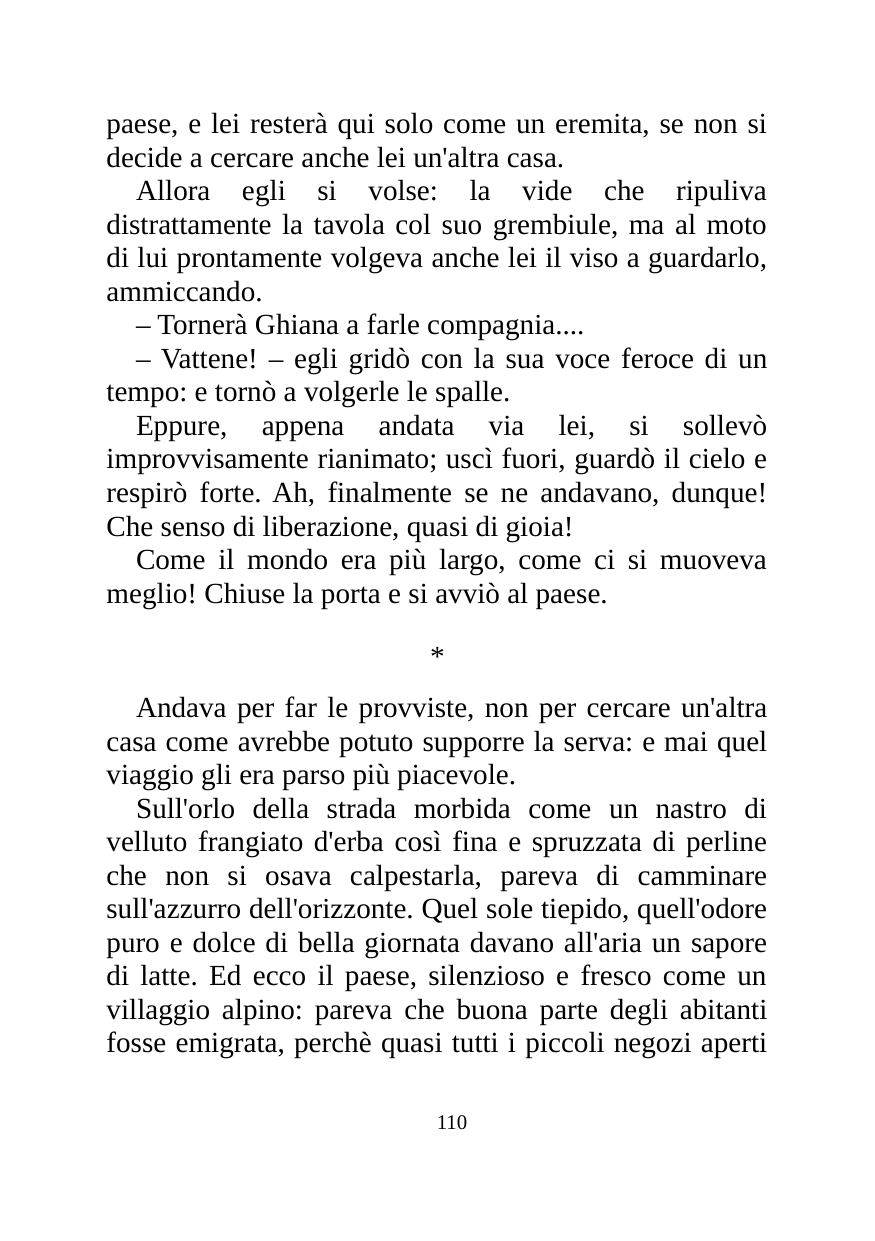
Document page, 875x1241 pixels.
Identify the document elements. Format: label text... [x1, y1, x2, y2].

text * [106, 639, 768, 672]
text Andava per far le provviste, non per cercare un'altra casa come avrebbe potuto supporre la serva: e mai quel viaggio gli era parso più piacevole. [106, 690, 768, 791]
text – Vattene! – egli gridò con la sua voce feroce di un tempo: e tornò a volgerle le spalle. [106, 341, 768, 408]
text Allora egli si volse: la vide che ripuliva distrattamente la tavola col suo grembiule, ma al moto di lui prontamente volgeva anche lei il viso a guardarlo, ammiccando. [106, 173, 768, 307]
text Come il mondo era più largo, come ci si muoveva meglio! Chiuse la porta e si avviò al paese. [106, 542, 768, 609]
text – Tornerà Ghiana a farle compagnia.... [106, 307, 768, 341]
text paese, e lei resterà qui solo come un eremita, se non si decide a cercare anche lei un'altra casa. [106, 106, 768, 173]
text Sull'orlo della strada morbida come un nastro di velluto frangiato d'erba così fina e spruzzata di perline che non si osava calpestarla, pareva di camminare sull'azzurro dell'orizzonte. Quel sole tiepido, quell'odore puro e dolce di bella giornata davano all'aria un sapore di latte. Ed ecco il paese, silenzioso e fresco come un villaggio alpino: pareva che buona parte degli abitanti fosse emigrata, perchè quasi tutti i piccoli negozi aperti [106, 791, 768, 1059]
text Eppure, appena andata via lei, si sollevò improvvisamente rianimato; uscì fuori, guardò il cielo e respirò forte. Ah, finalmente se ne andavano, dunque! Che senso di liberazione, quasi di gioia! [106, 408, 768, 542]
